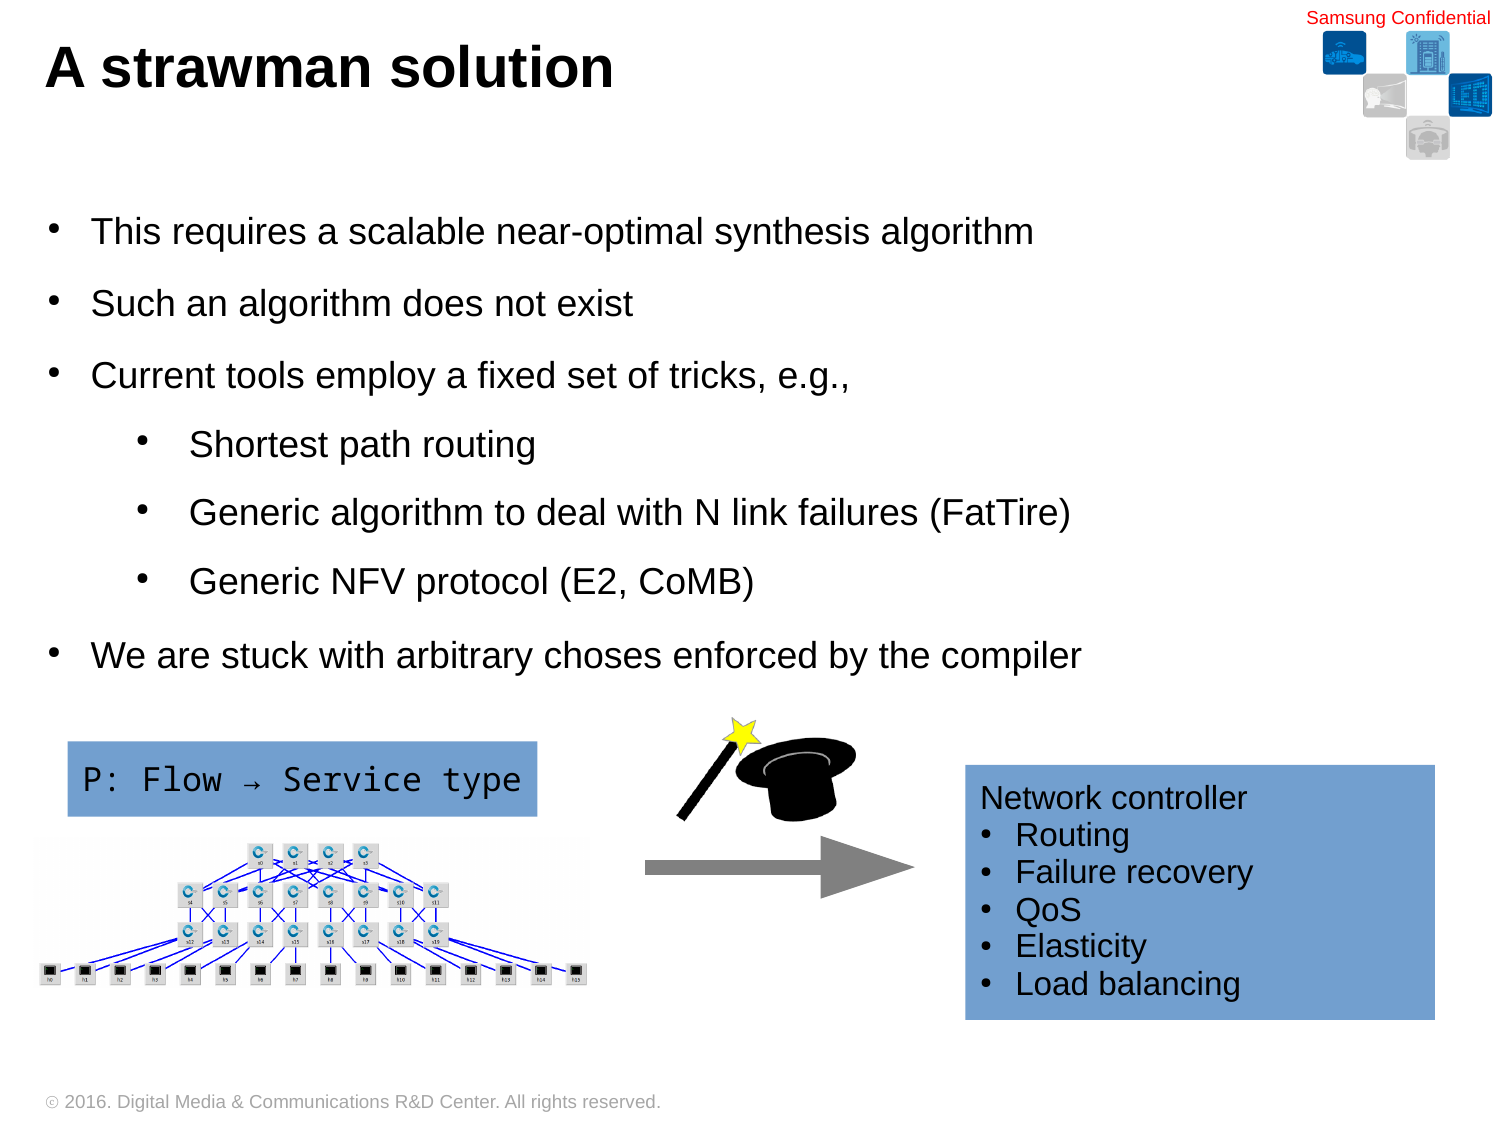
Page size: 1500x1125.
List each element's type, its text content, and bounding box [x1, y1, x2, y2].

picture [675, 717, 856, 823]
list This requires a scalable near-optimal synthesis algorithm Such an algorithm does not exist Current tools employ a fixed set of tricks, e.g., Shortest path routing Generic algorithm to deal with N link failures (FatTire) Generic NFV protocol (E2, CoMB) We are stuck with arbitrary choses enforced by the compiler [47, 180, 1446, 751]
picture [1321, 30, 1493, 160]
text_box P: Flow → Service type [67, 741, 538, 811]
picture [33, 837, 590, 988]
text_box Network controller Routing Failure recovery QoS Elasticity Load balancing [965, 764, 1435, 1020]
title A strawman solution [29, 20, 1380, 108]
